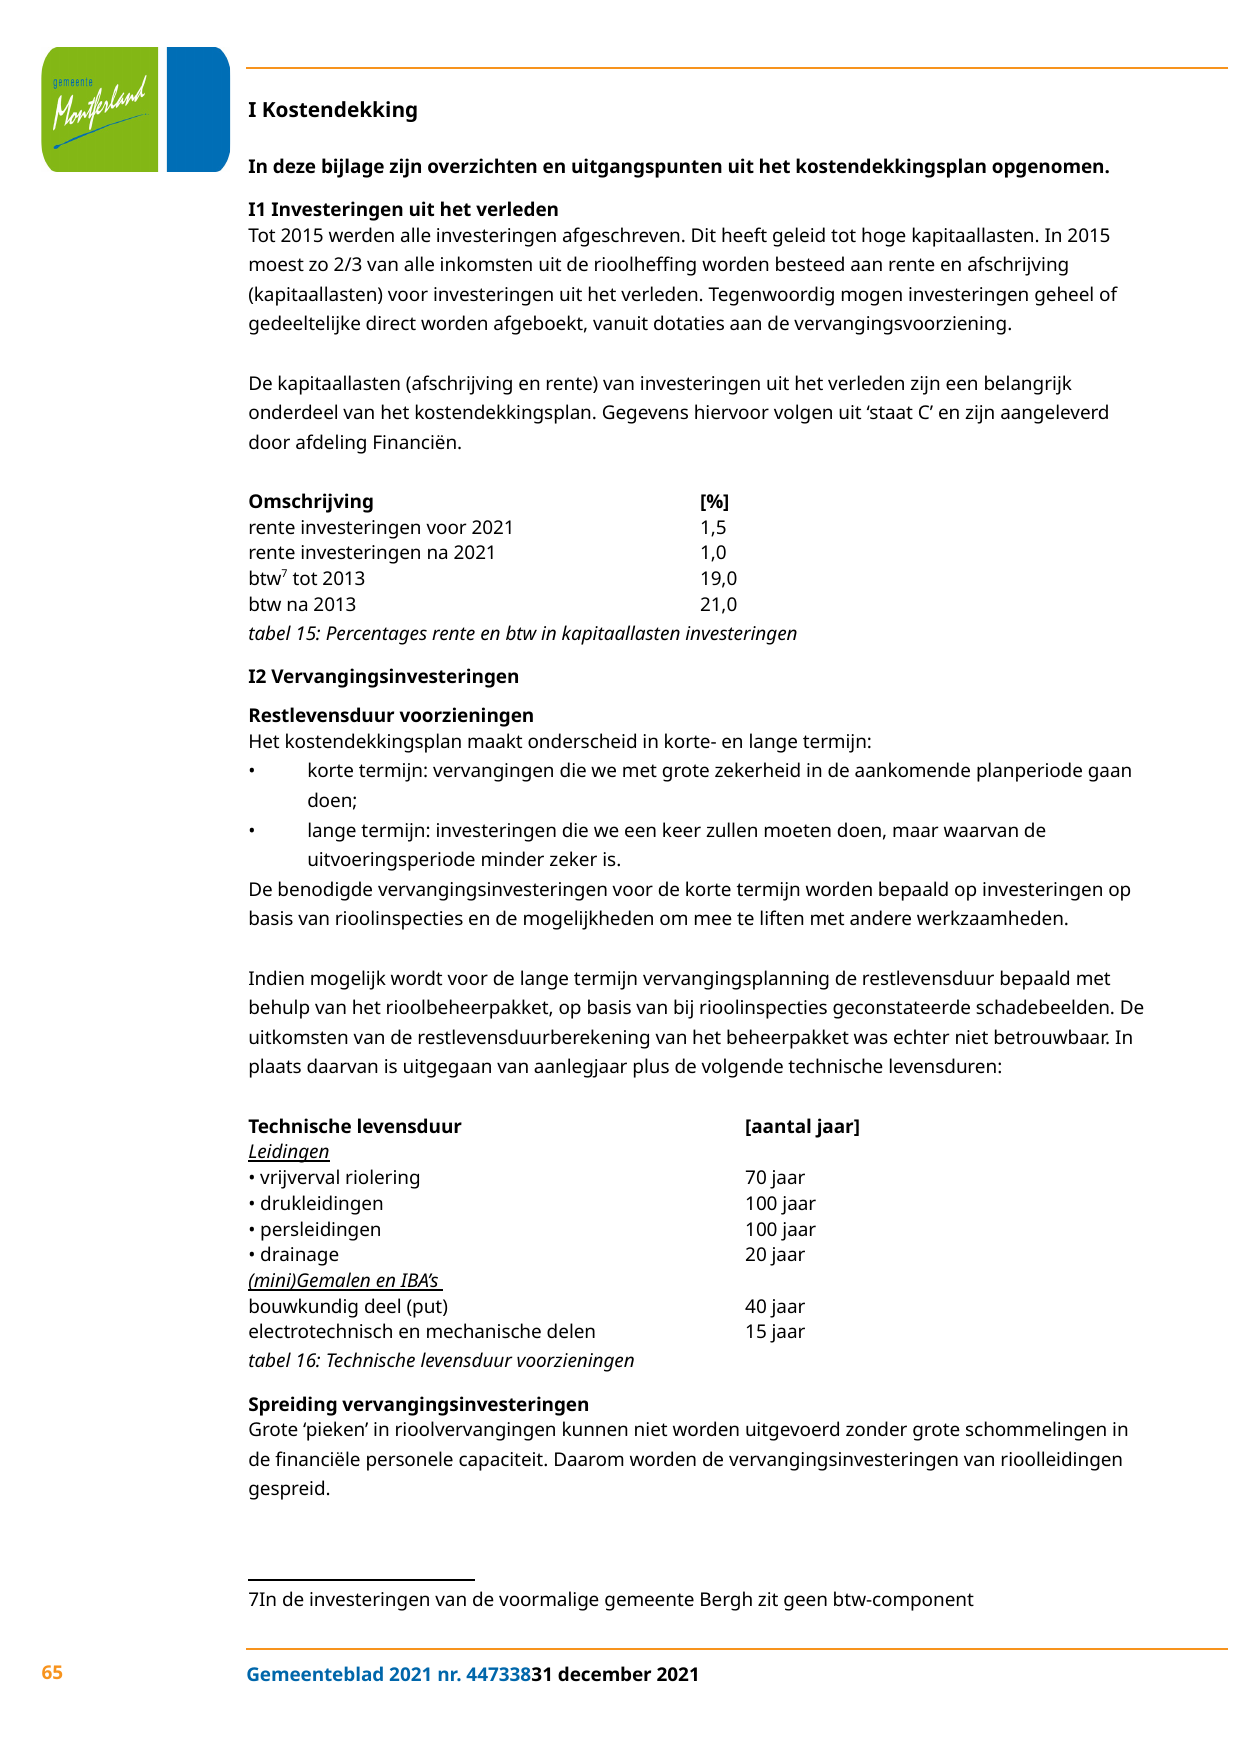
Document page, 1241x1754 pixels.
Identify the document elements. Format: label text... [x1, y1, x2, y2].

table_header [%] [700, 488, 1152, 514]
table_cell 70 jaar [745, 1164, 1152, 1190]
text De kapitaallasten (afschrijving en rente) van investeringen uit het verleden zijn een belangrijk onderdeel van het kostendekkingsplan. Gegevens hiervoor volgen uit ‘staat C’ en zijn aangeleverd door afdeling Financiën. [248, 370, 1152, 454]
table_header Omschrijving [248, 488, 700, 514]
table_cell 21,0 [700, 591, 1152, 617]
table_cell 1,0 [700, 540, 1152, 565]
table_cell rente investeringen na 2021 [248, 540, 700, 565]
table_cell • drainage [248, 1241, 745, 1267]
text tabel 16: Technische levensduur voorzieningen [248, 1348, 1152, 1373]
table_cell btw na 2013 [248, 591, 700, 617]
picture [41, 47, 231, 172]
text I Kostendekking [248, 95, 1152, 123]
text Tot 2015 werden alle investeringen afgeschreven. Dit heeft geleid tot hoge kapitaallasten. In 2015 moest zo 2/3 van alle inkomsten uit de rioolheffing worden besteed aan rente en afschrijving (kapitaallasten) voor investeringen uit het verleden. Tegenwoordig mogen investeringen geheel of gedeeltelijke direct worden afgeboekt, vanuit dotaties aan de vervangingsvoorziening. [248, 222, 1152, 336]
table_cell btw tot 2013 [248, 565, 700, 591]
table_cell • vrijverval riolering [248, 1164, 745, 1190]
table_cell 15 jaar [745, 1319, 1152, 1344]
text Het kostendekkingsplan maakt onderscheid in korte- en lange termijn: [248, 728, 1152, 754]
table_header Technische levensduur [248, 1113, 745, 1138]
table_cell Leidingen [248, 1139, 1152, 1164]
table_cell electrotechnisch en mechanische delen [248, 1319, 745, 1344]
text I1 Investeringen uit het verleden [248, 196, 1152, 222]
text Grote ‘pieken’ in rioolvervangingen kunnen niet worden uitgevoerd zonder grote schommelingen in de financiële personele capaciteit. Daarom worden de vervangingsinvesteringen van rioolleidingen gespreid. [248, 1416, 1152, 1501]
table_cell 100 jaar [745, 1216, 1152, 1241]
table_cell 20 jaar [745, 1241, 1152, 1267]
list korte termijn: vervangingen die we met grote zekerheid in de aankomende planperiode gaan doen; [248, 758, 1152, 813]
table_cell 19,0 [700, 565, 1152, 591]
text Indien mogelijk wordt voor de lange termijn vervangingsplanning de restlevensduur bepaald met behulp van het rioolbeheerpakket, op basis van bij rioolinspecties geconstateerde schadebeelden. De uitkomsten van de restlevensduurberekening van het beheerpakket was echter niet betrouwbaar. In plaats daarvan is uitgegaan van aanlegjaar plus de volgende technische levensduren: [248, 965, 1152, 1079]
text tabel 15: Percentages rente en btw in kapitaallasten investeringen [248, 620, 1152, 646]
table_cell (mini)Gemalen en IBA’s [248, 1267, 1152, 1293]
text Restlevensduur voorzieningen [248, 702, 1152, 728]
text Spreiding vervangingsinvesteringen [248, 1391, 1152, 1416]
text I2 Vervangingsinvesteringen [248, 663, 1152, 689]
table_cell • persleidingen [248, 1216, 745, 1241]
table_header [aantal jaar] [745, 1113, 1152, 1138]
text De benodigde vervangingsinvesteringen voor de korte termijn worden bepaald op investeringen op basis van rioolinspecties en de mogelijkheden om mee te liften met andere werkzaamheden. [248, 876, 1152, 931]
table_cell 1,5 [700, 514, 1152, 539]
table_cell rente investeringen voor 2021 [248, 514, 700, 539]
table_cell • drukleidingen [248, 1190, 745, 1216]
table_cell 40 jaar [745, 1293, 1152, 1319]
list lange termijn: investeringen die we een keer zullen moeten doen, maar waarvan de uitvoeringsperiode minder zeker is. [248, 817, 1152, 872]
table_cell 100 jaar [745, 1190, 1152, 1216]
text In deze bijlage zijn overzichten en uitgangspunten uit het kostendekkingsplan opgenomen. [248, 153, 1152, 179]
table_cell bouwkundig deel (put) [248, 1293, 745, 1319]
